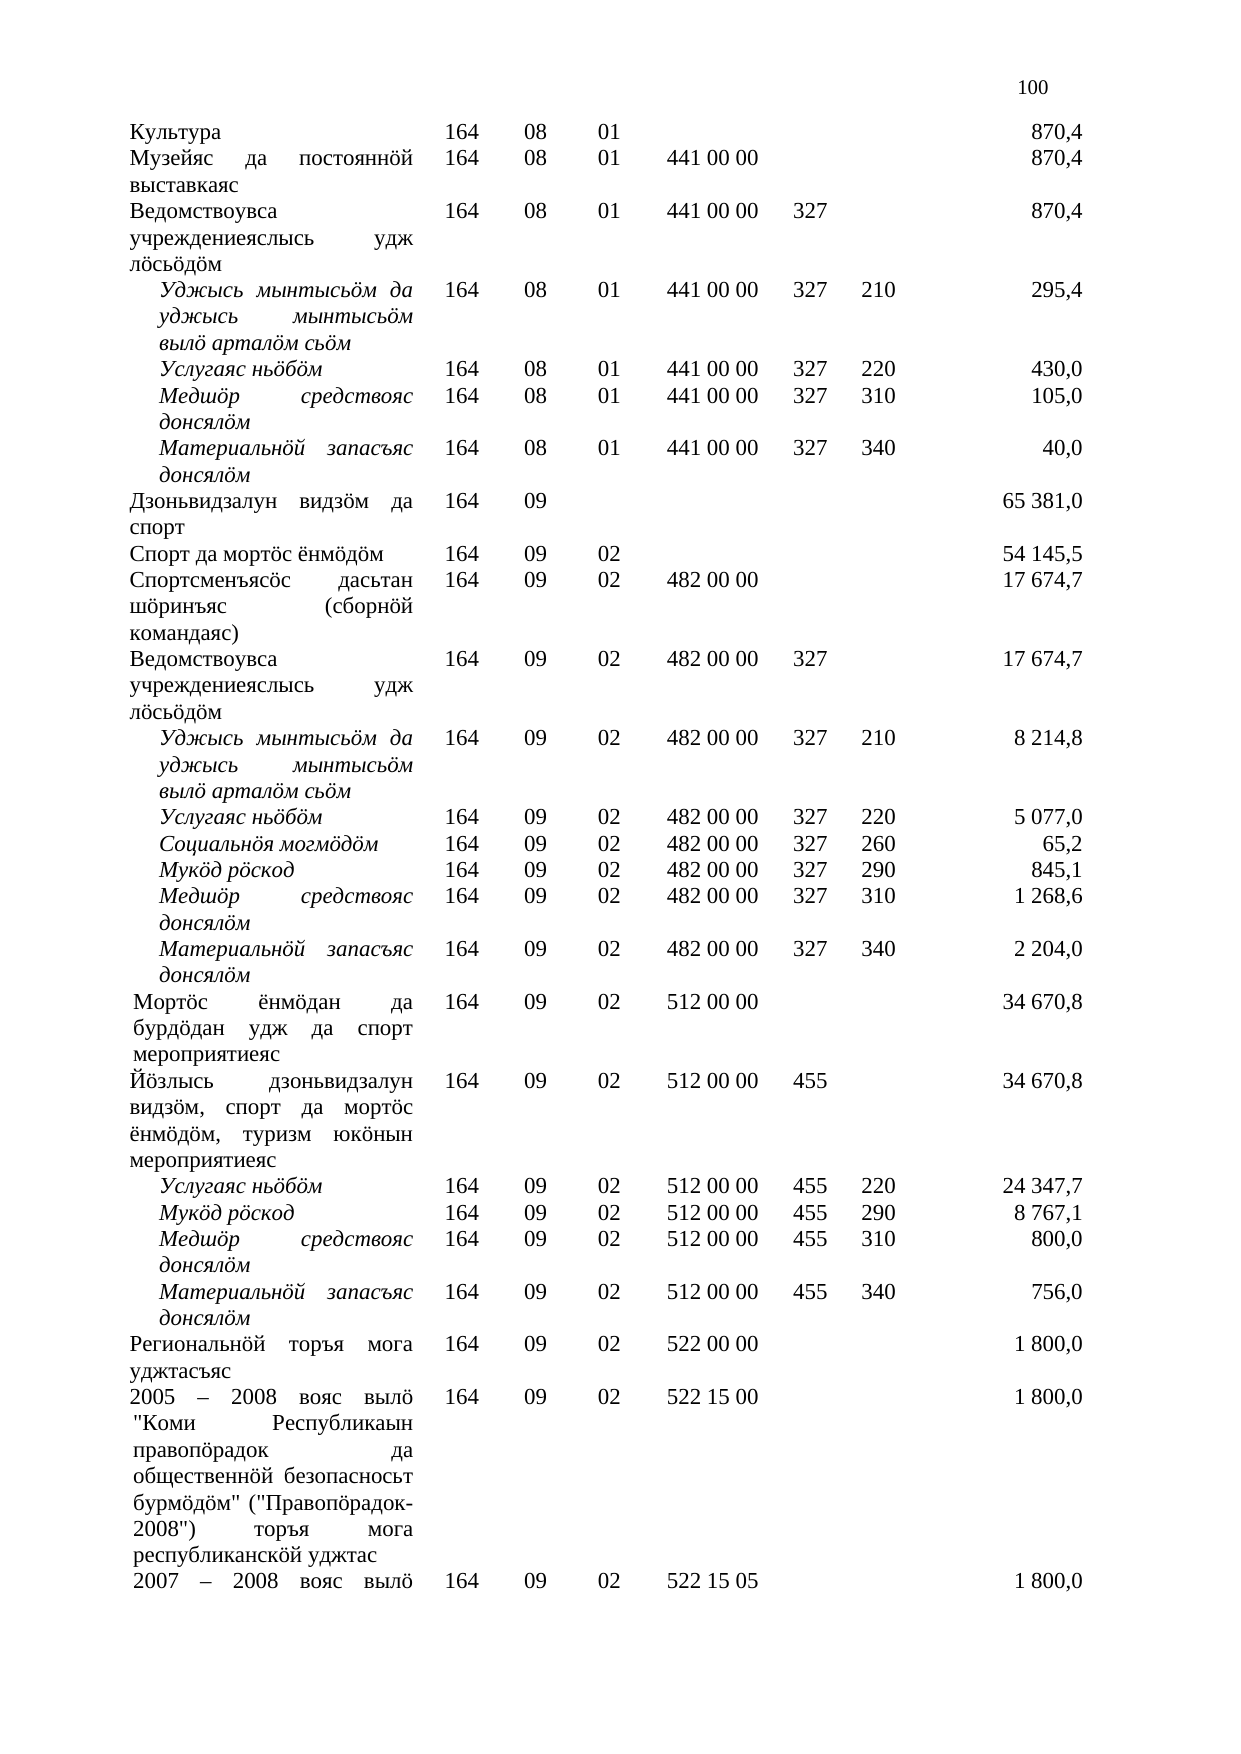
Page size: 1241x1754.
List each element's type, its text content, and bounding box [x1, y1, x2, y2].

table_cell 09 [498, 988, 572, 1067]
table_cell 220 [841, 803, 915, 830]
table_cell 482 00 00 [646, 935, 779, 988]
table_cell [779, 988, 841, 1067]
table_cell [779, 118, 841, 144]
table_cell Материальнöй запасъяс донсялöм [118, 935, 424, 988]
table_cell [1094, 566, 1150, 645]
table_cell 164 [425, 1278, 498, 1330]
table_cell 09 [498, 487, 572, 540]
table_cell 164 [425, 1568, 498, 1594]
table_cell 430,0 [915, 355, 1094, 382]
table_cell [646, 487, 779, 540]
table_cell [1094, 1568, 1150, 1594]
table_cell 327 [779, 197, 841, 276]
table_cell 327 [779, 382, 841, 434]
table_cell [1094, 1383, 1150, 1568]
table_cell 34 670,8 [915, 988, 1094, 1067]
table_cell [1094, 1199, 1150, 1225]
table_cell [1094, 1172, 1150, 1199]
table_cell 8 767,1 [915, 1199, 1094, 1225]
table_cell 327 [779, 724, 841, 803]
table_cell 09 [498, 1278, 572, 1330]
table_cell 512 00 00 [646, 1199, 779, 1225]
table_cell 455 [779, 1199, 841, 1225]
table_cell [1094, 487, 1150, 540]
table_cell Спортсменъясöс дасьтан шöринъяс (сборнöй командаяс) [118, 566, 424, 645]
table_cell [779, 1383, 841, 1568]
table_cell 482 00 00 [646, 856, 779, 882]
table_cell 02 [572, 540, 646, 566]
table_cell 1 268,6 [915, 883, 1094, 935]
table_cell 01 [572, 118, 646, 144]
table_cell 02 [572, 1067, 646, 1172]
table_cell 164 [425, 1330, 498, 1383]
table_cell [1094, 1330, 1150, 1383]
table_cell 2 204,0 [915, 935, 1094, 988]
table_cell Региональнöй торъя мога уджтасъяс [118, 1330, 424, 1383]
table_cell 164 [425, 540, 498, 566]
table_cell 65 381,0 [915, 487, 1094, 540]
table_cell [841, 540, 915, 566]
table_cell 340 [841, 434, 915, 487]
table_cell [1094, 1067, 1150, 1172]
table_cell 01 [572, 145, 646, 197]
table_cell [1094, 724, 1150, 803]
table_cell 482 00 00 [646, 645, 779, 724]
table_cell Материальнöй запасъяс донсялöм [118, 434, 424, 487]
table_cell 01 [572, 434, 646, 487]
table_cell [1094, 382, 1150, 434]
table_cell 800,0 [915, 1225, 1094, 1278]
table_cell 340 [841, 935, 915, 988]
table_cell 220 [841, 1172, 915, 1199]
table_cell 512 00 00 [646, 1225, 779, 1278]
table_cell 02 [572, 935, 646, 988]
table_cell Культура [118, 118, 424, 144]
table_cell 164 [425, 988, 498, 1067]
table_cell 512 00 00 [646, 1278, 779, 1330]
table_cell 09 [498, 1067, 572, 1172]
table_cell 441 00 00 [646, 382, 779, 434]
table_cell 327 [779, 883, 841, 935]
table_cell Спорт да мортöс ёнмöдöм [118, 540, 424, 566]
table_cell [841, 1067, 915, 1172]
table_cell 327 [779, 645, 841, 724]
table_cell 09 [498, 1172, 572, 1199]
table_cell 870,4 [915, 145, 1094, 197]
table_cell 482 00 00 [646, 724, 779, 803]
table_cell 09 [498, 830, 572, 856]
table_cell Медшöр средствояс донсялöм [118, 883, 424, 935]
table_cell [841, 566, 915, 645]
table_cell 2007 – 2008 вояс вылö [118, 1568, 424, 1594]
table_cell [841, 145, 915, 197]
table_cell [1094, 935, 1150, 988]
table_cell 164 [425, 724, 498, 803]
table_cell [841, 1568, 915, 1594]
table_cell [1094, 276, 1150, 355]
table_cell 5 077,0 [915, 803, 1094, 830]
table_cell Мортöс ёнмöдан да бурдöдан удж да спорт мероприятиеяс [118, 988, 424, 1067]
table_cell 482 00 00 [646, 830, 779, 856]
table_cell Мукöд рöскод [118, 1199, 424, 1225]
table_cell 441 00 00 [646, 197, 779, 276]
table_cell 164 [425, 487, 498, 540]
table_cell 02 [572, 803, 646, 830]
table_cell 65,2 [915, 830, 1094, 856]
table_cell Ведомствоувса учреждениеяслысь удж лöсьöдöм [118, 645, 424, 724]
table_cell 02 [572, 1278, 646, 1330]
table_cell [841, 118, 915, 144]
table_cell 105,0 [915, 382, 1094, 434]
table_cell 09 [498, 856, 572, 882]
table_cell [841, 197, 915, 276]
table_cell 164 [425, 856, 498, 882]
table_cell [779, 487, 841, 540]
table_cell 482 00 00 [646, 566, 779, 645]
table_cell 210 [841, 276, 915, 355]
table_cell 08 [498, 355, 572, 382]
table_cell 02 [572, 1225, 646, 1278]
table_cell 02 [572, 988, 646, 1067]
table_cell 02 [572, 566, 646, 645]
table_cell 870,4 [915, 197, 1094, 276]
table_cell 09 [498, 566, 572, 645]
table_cell 164 [425, 355, 498, 382]
table_cell [1094, 197, 1150, 276]
table_cell [646, 540, 779, 566]
table_cell 220 [841, 355, 915, 382]
table_cell 02 [572, 645, 646, 724]
table_cell 01 [572, 197, 646, 276]
table_cell [572, 487, 646, 540]
table_cell 164 [425, 276, 498, 355]
table_cell [1094, 355, 1150, 382]
table_cell Дзоньвидзалун видзöм да спорт [118, 487, 424, 540]
table_cell 164 [425, 1383, 498, 1568]
table_cell 02 [572, 883, 646, 935]
table_cell 40,0 [915, 434, 1094, 487]
table_cell 441 00 00 [646, 145, 779, 197]
table_cell 512 00 00 [646, 988, 779, 1067]
table_cell [1094, 803, 1150, 830]
table_cell [646, 118, 779, 144]
table_cell [841, 1383, 915, 1568]
table_cell 09 [498, 935, 572, 988]
table_cell 02 [572, 1383, 646, 1568]
table_cell 02 [572, 856, 646, 882]
table_cell 01 [572, 382, 646, 434]
table_cell 164 [425, 645, 498, 724]
table_cell 08 [498, 145, 572, 197]
table_cell 02 [572, 830, 646, 856]
table_cell [841, 1330, 915, 1383]
table_cell 02 [572, 1568, 646, 1594]
table_cell 290 [841, 856, 915, 882]
table_cell [1094, 883, 1150, 935]
table_cell Йöзлысь дзоньвидзалун видзöм, спорт да мортöс ёнмöдöм, туризм юкöнын мероприятиеяс [118, 1067, 424, 1172]
table_cell 164 [425, 803, 498, 830]
table_cell [841, 988, 915, 1067]
table_cell Музейяс да постояннöй выставкаяс [118, 145, 424, 197]
table_cell Медшöр средствояс донсялöм [118, 382, 424, 434]
table_cell 310 [841, 883, 915, 935]
table_cell 09 [498, 1568, 572, 1594]
table_cell Мукöд рöскод [118, 856, 424, 882]
table_cell [779, 540, 841, 566]
table_cell 482 00 00 [646, 803, 779, 830]
table_cell Уджысь мынтысьöм да уджысь мынтысьöм вылö арталöм сьöм [118, 724, 424, 803]
table_cell [1094, 988, 1150, 1067]
table_cell 522 15 05 [646, 1568, 779, 1594]
table_cell 164 [425, 145, 498, 197]
table_cell 310 [841, 382, 915, 434]
table_cell 164 [425, 1225, 498, 1278]
table_cell 54 145,5 [915, 540, 1094, 566]
table_cell 09 [498, 1225, 572, 1278]
table_cell 441 00 00 [646, 434, 779, 487]
table_cell 756,0 [915, 1278, 1094, 1330]
table_cell [779, 566, 841, 645]
table_cell [1094, 1278, 1150, 1330]
table_cell 512 00 00 [646, 1067, 779, 1172]
table_cell 455 [779, 1067, 841, 1172]
table_cell 02 [572, 1172, 646, 1199]
table_cell 09 [498, 883, 572, 935]
table_cell 327 [779, 830, 841, 856]
table_cell [1094, 145, 1150, 197]
table_cell 455 [779, 1278, 841, 1330]
table_cell 295,4 [915, 276, 1094, 355]
table_cell 164 [425, 566, 498, 645]
table_cell 164 [425, 883, 498, 935]
table_cell Материальнöй запасъяс донсялöм [118, 1278, 424, 1330]
table_cell 08 [498, 276, 572, 355]
table_cell 327 [779, 276, 841, 355]
table_cell 441 00 00 [646, 355, 779, 382]
table_cell 455 [779, 1225, 841, 1278]
table_cell 327 [779, 355, 841, 382]
table_cell 1 800,0 [915, 1330, 1094, 1383]
table_cell 09 [498, 803, 572, 830]
table_cell 310 [841, 1225, 915, 1278]
table_cell 164 [425, 1172, 498, 1199]
table_cell Услугаяс ньöбöм [118, 803, 424, 830]
table_cell [1094, 540, 1150, 566]
table_cell 164 [425, 935, 498, 988]
table_cell 09 [498, 1330, 572, 1383]
table_cell 327 [779, 935, 841, 988]
table_cell 09 [498, 1383, 572, 1568]
table_cell 455 [779, 1172, 841, 1199]
table_cell [1094, 830, 1150, 856]
table_cell 08 [498, 382, 572, 434]
table_cell 164 [425, 382, 498, 434]
table_cell 164 [425, 197, 498, 276]
table_cell 482 00 00 [646, 883, 779, 935]
table_cell 327 [779, 803, 841, 830]
table_cell [1094, 434, 1150, 487]
table_cell [779, 145, 841, 197]
table_cell [1094, 118, 1150, 144]
table_cell 1 800,0 [915, 1568, 1094, 1594]
table_cell 09 [498, 645, 572, 724]
table_cell 09 [498, 540, 572, 566]
table_cell [1094, 856, 1150, 882]
table_cell [1094, 645, 1150, 724]
table_cell 8 214,8 [915, 724, 1094, 803]
table_cell [841, 645, 915, 724]
table_cell 08 [498, 118, 572, 144]
table_cell [1094, 1225, 1150, 1278]
table_cell 164 [425, 118, 498, 144]
table_cell 164 [425, 830, 498, 856]
table_cell 17 674,7 [915, 645, 1094, 724]
table_cell 340 [841, 1278, 915, 1330]
table_cell [779, 1330, 841, 1383]
table_cell 17 674,7 [915, 566, 1094, 645]
table_cell 2005 – 2008 вояс вылö "Коми Республикаын правопöрадок да общественнöй безопасносьт бурмöдöм" ("Правопöрадок-2008") торъя мога республиканскöй уджтас [118, 1383, 424, 1568]
table_cell Услугаяс ньöбöм [118, 355, 424, 382]
table_cell 441 00 00 [646, 276, 779, 355]
table_cell 02 [572, 1199, 646, 1225]
table_cell 260 [841, 830, 915, 856]
table_cell 34 670,8 [915, 1067, 1094, 1172]
table_cell Социальнöя могмöдöм [118, 830, 424, 856]
table_cell 01 [572, 276, 646, 355]
table_cell 24 347,7 [915, 1172, 1094, 1199]
table_cell 845,1 [915, 856, 1094, 882]
table_cell 08 [498, 197, 572, 276]
table_cell 01 [572, 355, 646, 382]
table_cell 09 [498, 1199, 572, 1225]
table_cell Медшöр средствояс донсялöм [118, 1225, 424, 1278]
table_cell 164 [425, 434, 498, 487]
table_cell 870,4 [915, 118, 1094, 144]
table_cell 522 15 00 [646, 1383, 779, 1568]
table_cell 290 [841, 1199, 915, 1225]
table_cell [841, 487, 915, 540]
table_cell Услугаяс ньöбöм [118, 1172, 424, 1199]
table_cell 522 00 00 [646, 1330, 779, 1383]
table_cell 08 [498, 434, 572, 487]
table_cell 210 [841, 724, 915, 803]
table_cell Уджысь мынтысьöм да уджысь мынтысьöм вылö арталöм сьöм [118, 276, 424, 355]
table_cell 02 [572, 724, 646, 803]
table_cell 512 00 00 [646, 1172, 779, 1199]
table_cell 1 800,0 [915, 1383, 1094, 1568]
table_cell 327 [779, 856, 841, 882]
table_cell 02 [572, 1330, 646, 1383]
table_cell 327 [779, 434, 841, 487]
table_cell [779, 1568, 841, 1594]
table_cell 164 [425, 1199, 498, 1225]
table_cell Ведомствоувса учреждениеяслысь удж лöсьöдöм [118, 197, 424, 276]
table_cell 164 [425, 1067, 498, 1172]
table_cell 09 [498, 724, 572, 803]
